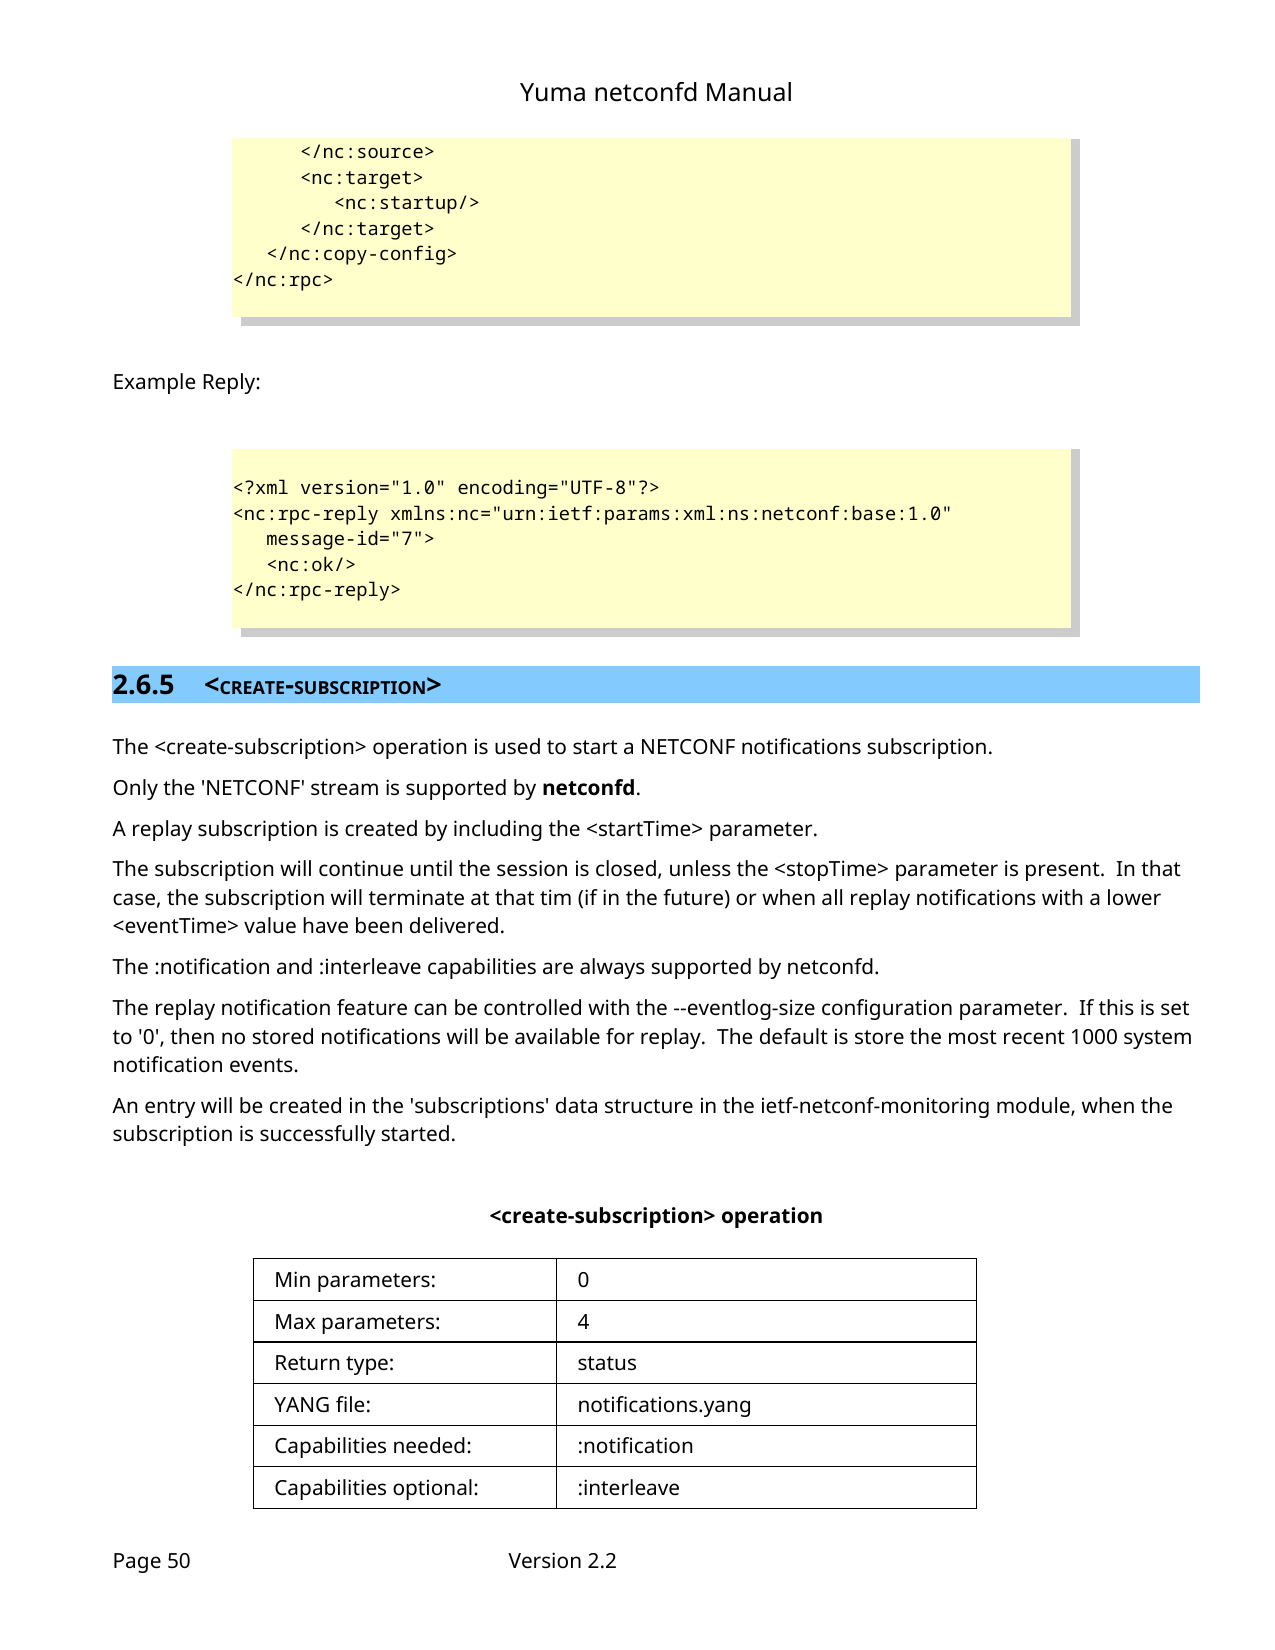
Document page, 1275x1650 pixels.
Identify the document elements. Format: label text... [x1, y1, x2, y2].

text The <create-subscription> operation is used to start a NETCONF notifications subscription. [112, 732, 1200, 760]
table_cell 4 [557, 1301, 976, 1341]
text <nc:startup/> [232, 189, 1071, 215]
table_cell Capabilities needed: [254, 1426, 556, 1466]
subtitle <create-subscription> [112, 666, 1200, 703]
text </nc:target> [232, 215, 1071, 241]
table_cell notifications.yang [557, 1384, 976, 1424]
text The subscription will continue until the session is closed, unless the <stopTime> parameter is present. In that case, the subscription will terminate at that tim (if in the future) or when all replay notifications with a lower <eventTime> value have been delivered. [112, 854, 1200, 940]
text An entry will be created in the 'subscriptions' data structure in the ietf-netconf-monitoring module, when the subscription is successfully started. [112, 1091, 1200, 1148]
table_header Min parameters: [254, 1259, 556, 1300]
table_cell Return type: [254, 1343, 556, 1383]
table_cell :notification [557, 1426, 976, 1466]
text The replay notification feature can be controlled with the --eventlog-size configuration parameter. If this is set to '0', then no stored notifications will be available for replay. The default is store the most recent 1000 system notification events. [112, 993, 1200, 1079]
text message-id="7"> [232, 526, 1071, 551]
text <?xml version="1.0" encoding="UTF-8"?> [232, 474, 1071, 500]
text Example Reply: [112, 367, 1200, 396]
text </nc:rpc> [232, 266, 1071, 292]
table_cell :interleave [557, 1467, 976, 1508]
text A replay subscription is created by including the <startTime> parameter. [112, 814, 1200, 842]
text Only the 'NETCONF' stream is supported by netconfd. [112, 773, 1200, 801]
subtitle <create-subscription> operation [127, 1201, 1185, 1230]
table_cell status [557, 1343, 976, 1383]
table_cell Max parameters: [254, 1301, 556, 1341]
table_cell Capabilities optional: [254, 1467, 556, 1508]
text <nc:rpc-reply xmlns:nc="urn:ietf:params:xml:ns:netconf:base:1.0" [232, 500, 1071, 526]
text <nc:ok/> [232, 551, 1071, 577]
table_cell YANG file: [254, 1384, 556, 1424]
table_header 0 [557, 1259, 976, 1300]
text The :notification and :interleave capabilities are always supported by netconfd. [112, 952, 1200, 981]
text <nc:target> [232, 164, 1071, 189]
text </nc:source> [232, 138, 1071, 164]
text </nc:copy-config> [232, 241, 1071, 266]
text </nc:rpc-reply> [232, 577, 1071, 602]
